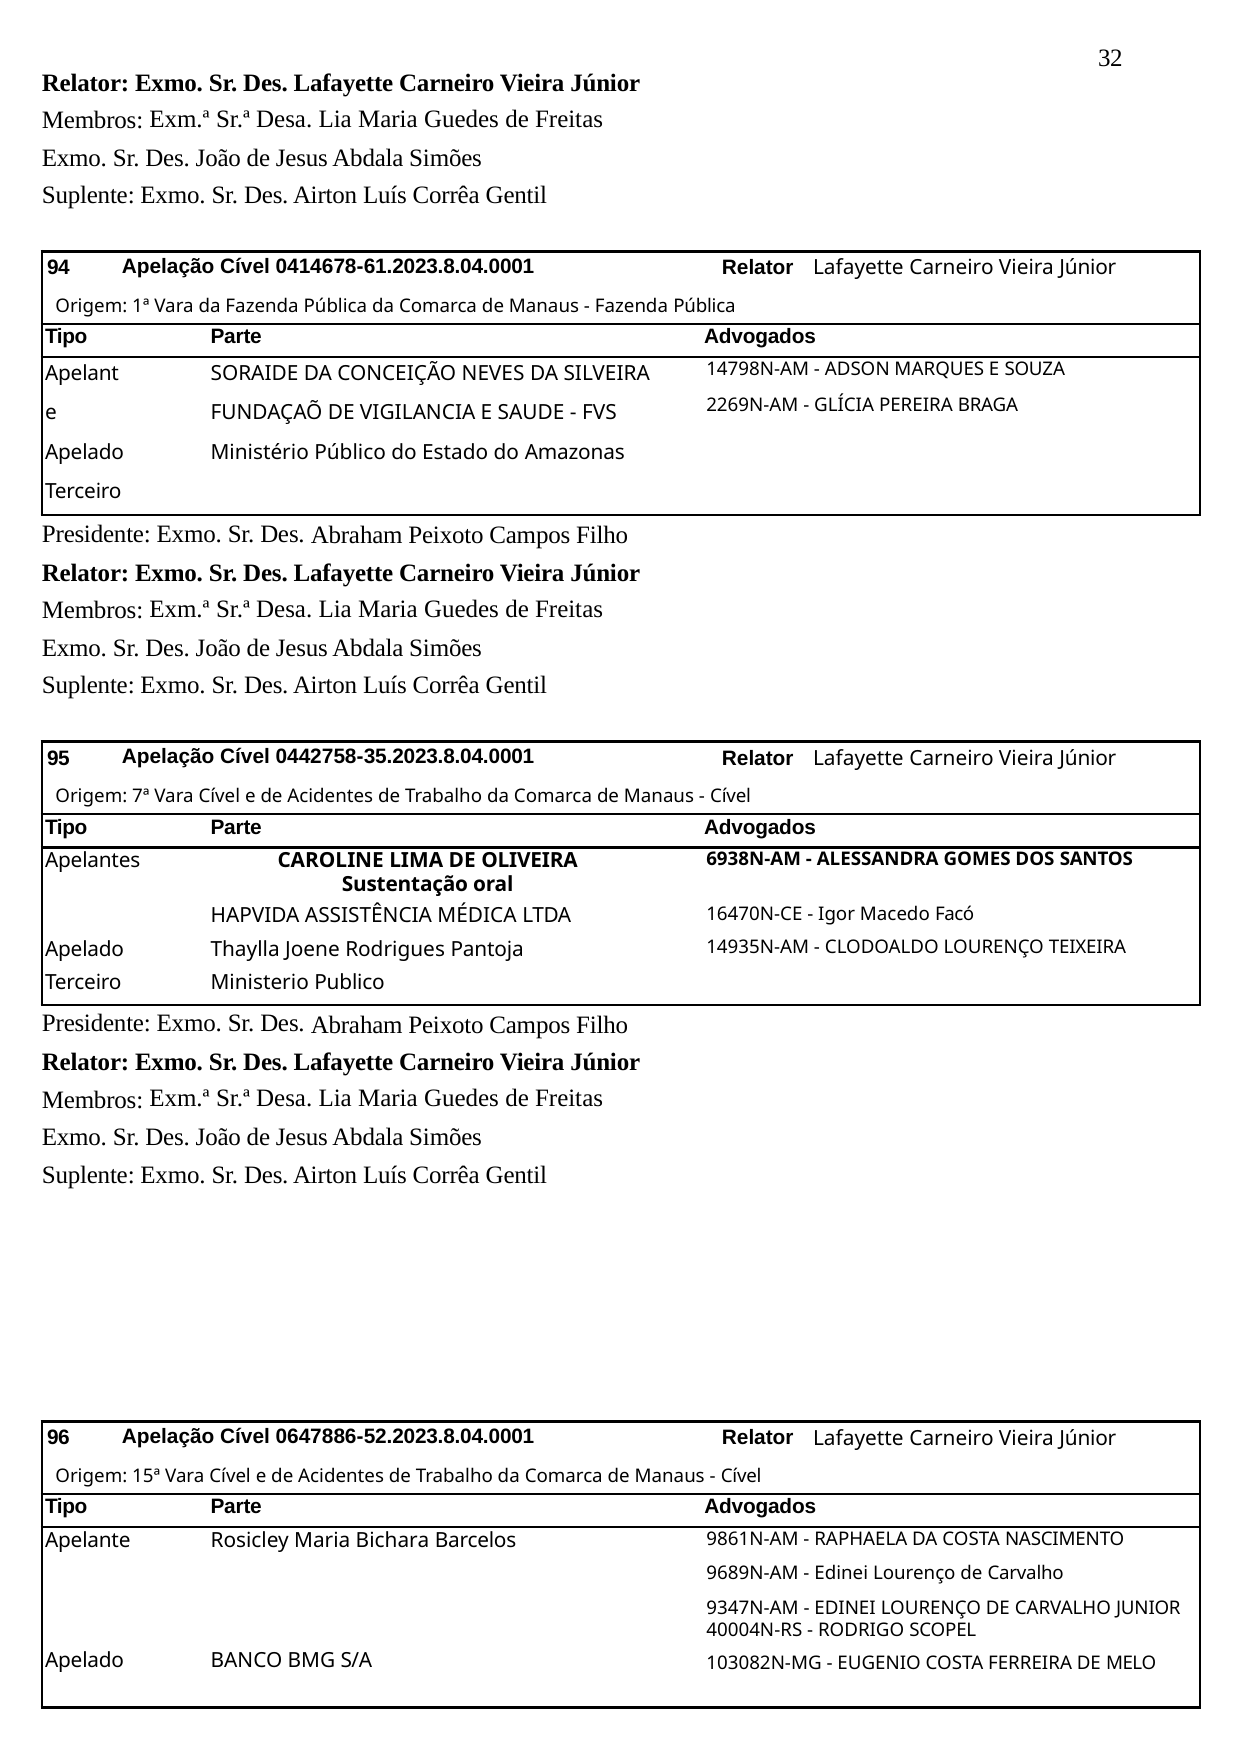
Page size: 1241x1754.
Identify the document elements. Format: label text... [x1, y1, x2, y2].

table_header 96 Apelação Cível 0647886-52.2023.8.04.0001 Relator Lafayette Carneiro Vieira Júnior Origem: 15ª Vara Cível e de Acidentes de Trabalho da Comarca de Manaus - Cível [43, 1423, 1199, 1493]
text Membros: Exm.ª Sr.ª Desa. Lia Maria Guedes de Freitas [42, 104, 1211, 134]
table_cell Thaylla Joene Rodrigues Pantoja [167, 929, 646, 963]
table_cell Parte [167, 325, 691, 356]
table_cell [646, 963, 1199, 1003]
table_cell SORAIDE DA CONCEIÇÃO NEVES DA SILVEIRA FUNDAÇAÕ DE VIGILANCIA E SAUDE - FVS Ministério Público do Estado do Amazonas [167, 358, 691, 514]
text Suplente: Exmo. Sr. Des. Airton Luís Corrêa Gentil [42, 669, 1211, 699]
table_cell HAPVIDA ASSISTÊNCIA MÉDICA LTDA [167, 896, 646, 929]
table_cell 9861N-AM - RAPHAELA DA COSTA NASCIMENTO 9689N-AM - Edinei Lourenço de Carvalho 9347N-AM - EDINEI LOURENÇO DE CARVALHO JUNIOR 40004N-RS - RODRIGO SCOPEL 103082N-MG - EUGENIO COSTA FERREIRA DE MELO [605, 1528, 1199, 1706]
table_cell Tipo [43, 815, 167, 846]
text Membros: Exm.ª Sr.ª Desa. Lia Maria Guedes de Freitas [42, 1083, 1211, 1114]
table_cell 14798N-AM - ADSON MARQUES E SOUZA 2269N-AM - GLÍCIA PEREIRA BRAGA [691, 358, 1199, 514]
table_cell Parte [167, 815, 646, 846]
text Relator: Exmo. Sr. Des. Lafayette Carneiro Vieira Júnior [42, 67, 1211, 97]
table_header 95 Apelação Cível 0442758-35.2023.8.04.0001 Relator Lafayette Carneiro Vieira Júnior Origem: 7ª Vara Cível e de Acidentes de Trabalho da Comarca de Manaus - Cível [43, 743, 1199, 813]
table_cell Apelado [43, 929, 167, 963]
table_cell Terceiro [43, 963, 167, 1003]
table_cell Apelante Apelado Terceiro [43, 358, 167, 514]
table_header 94 Apelação Cível 0414678-61.2023.8.04.0001 Relator Lafayette Carneiro Vieira Júnior Origem: 1ª Vara da Fazenda Pública da Comarca de Manaus - Fazenda Pública [43, 253, 1199, 323]
table_cell 16470N-CE - Igor Macedo Facó [646, 896, 1199, 929]
table_cell Parte [167, 1495, 605, 1526]
text Presidente: Exmo. Sr. Des. Abraham Peixoto Campos Filho [42, 519, 1211, 549]
table_cell 6938N-AM - ALESSANDRA GOMES DOS SANTOS [646, 849, 1199, 896]
text Exmo. Sr. Des. João de Jesus Abdala Simões [42, 1121, 1211, 1151]
table_cell Tipo [43, 325, 167, 356]
table_cell Ministerio Publico [167, 963, 646, 1003]
text Suplente: Exmo. Sr. Des. Airton Luís Corrêa Gentil [42, 1158, 1211, 1189]
table_cell Tipo [43, 1495, 167, 1526]
table_cell Apelantes [43, 849, 167, 896]
table_cell Advogados [691, 325, 1199, 356]
table_cell Advogados [605, 1495, 1199, 1526]
table_cell Advogados [646, 815, 1199, 846]
text Relator: Exmo. Sr. Des. Lafayette Carneiro Vieira Júnior [42, 1046, 1211, 1076]
table_cell CAROLINE LIMA DE OLIVEIRA Sustentação oral [167, 849, 646, 896]
text Suplente: Exmo. Sr. Des. Airton Luís Corrêa Gentil [42, 179, 1211, 209]
text Exmo. Sr. Des. João de Jesus Abdala Simões [42, 632, 1211, 662]
table_cell Rosicley Maria Bichara Barcelos BANCO BMG S/A [167, 1528, 605, 1706]
text Exmo. Sr. Des. João de Jesus Abdala Simões [42, 142, 1211, 172]
table_cell Apelante Apelado [43, 1528, 167, 1706]
table_cell [43, 896, 167, 929]
text Membros: Exm.ª Sr.ª Desa. Lia Maria Guedes de Freitas [42, 594, 1211, 624]
text Relator: Exmo. Sr. Des. Lafayette Carneiro Vieira Júnior [42, 557, 1211, 587]
table_cell 14935N-AM - CLODOALDO LOURENÇO TEIXEIRA [646, 929, 1199, 963]
text Presidente: Exmo. Sr. Des. Abraham Peixoto Campos Filho [42, 1008, 1211, 1039]
